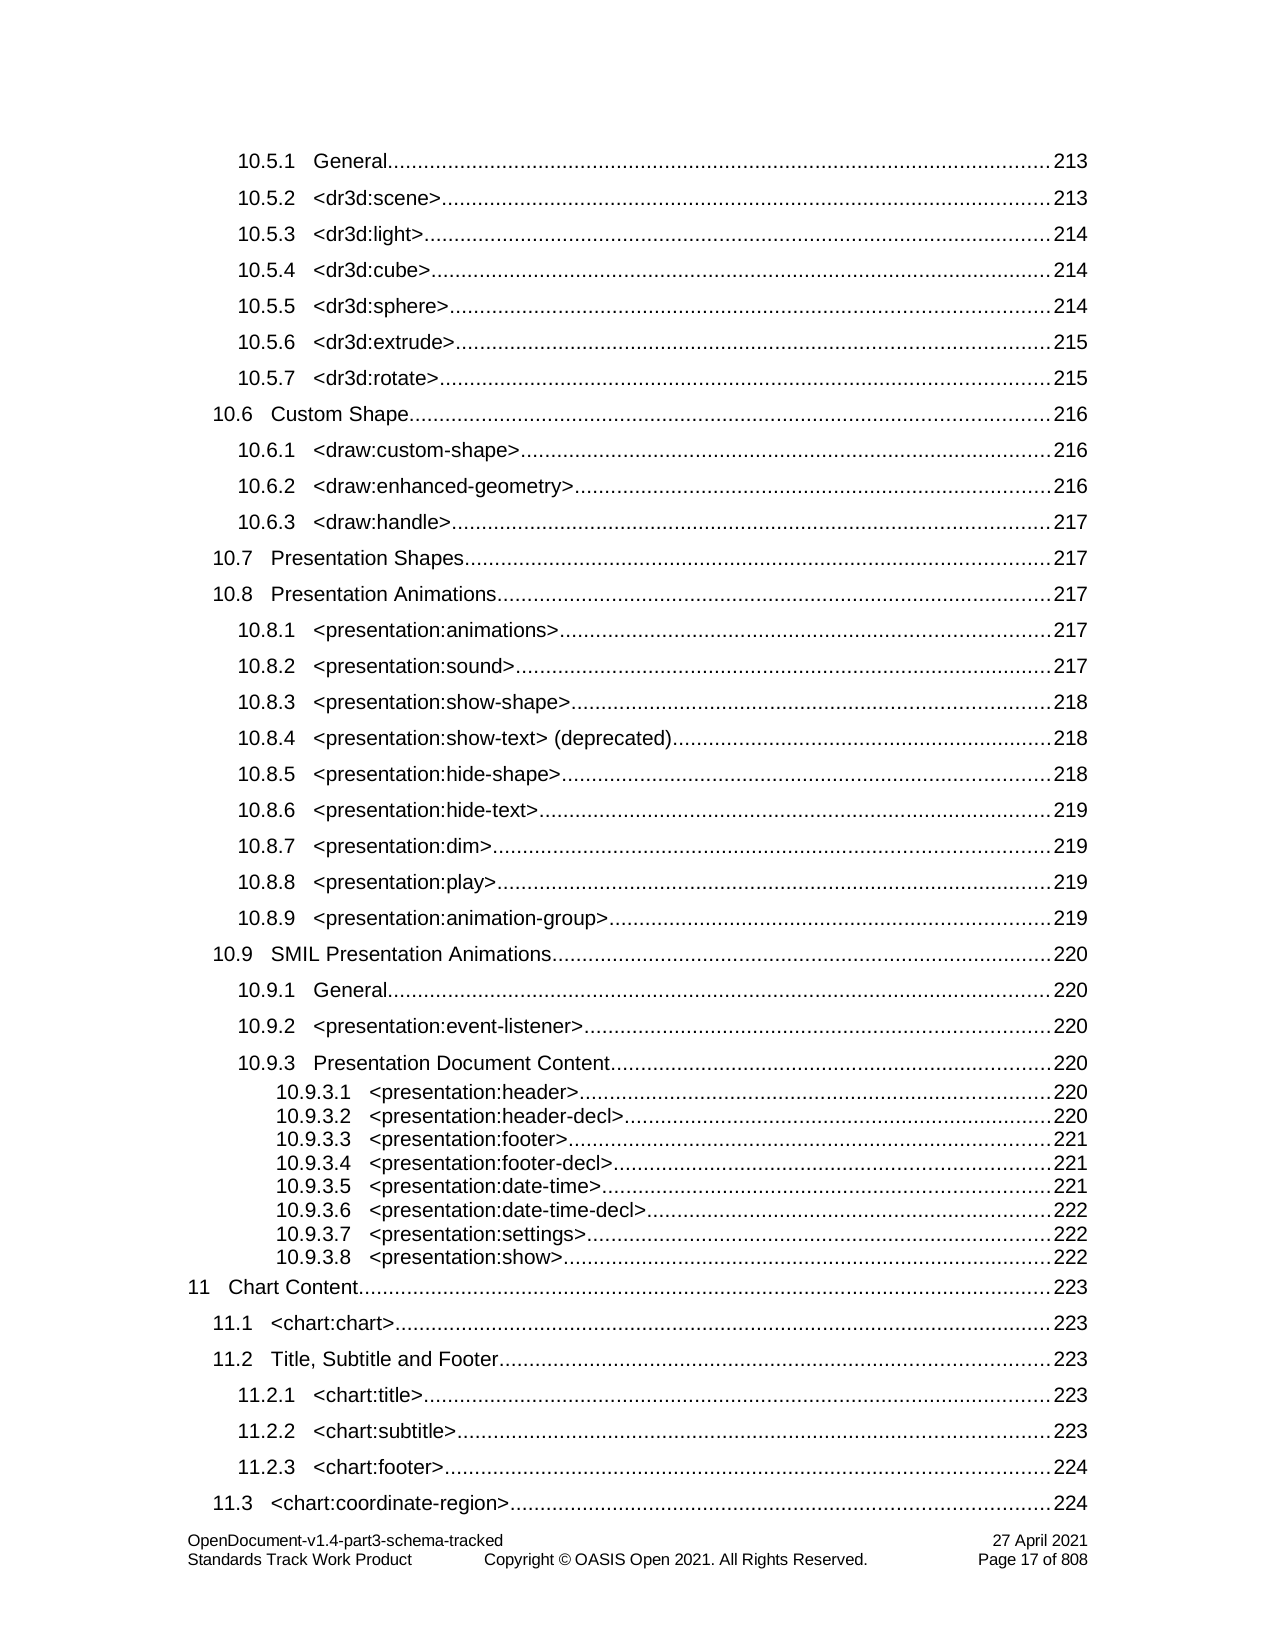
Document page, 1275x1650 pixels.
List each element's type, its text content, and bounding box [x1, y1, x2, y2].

text 10.6.2 <draw:enhanced-geometry> 216 [237, 474, 1088, 498]
text 10.7 Presentation Shapes 217 [212, 546, 1088, 570]
text 10.6.3 <draw:handle> 217 [237, 510, 1088, 534]
text 10.5.2 <dr3d:scene> 213 [237, 186, 1088, 209]
text 11.3 <chart:coordinate-region> 224 [212, 1492, 1088, 1515]
text 10.8.7 <presentation:dim> 219 [237, 835, 1088, 858]
text 10.8.4 <presentation:show-text> (deprecated) 218 [237, 727, 1088, 750]
text 10.9.3.3 <presentation:footer> 221 [276, 1128, 1088, 1151]
text 10.6.1 <draw:custom-shape> 216 [237, 438, 1088, 462]
text 10.8.3 <presentation:show-shape> 218 [237, 691, 1088, 714]
text 10.6 Custom Shape 216 [212, 402, 1088, 426]
text 10.9.3.2 <presentation:header-decl> 220 [276, 1104, 1088, 1128]
text 11.2.3 <chart:footer> 224 [237, 1456, 1088, 1479]
text 10.8.8 <presentation:play> 219 [237, 871, 1088, 894]
text 11.2.1 <chart:title> 223 [237, 1383, 1088, 1407]
text 10.9.3.7 <presentation:settings> 222 [276, 1222, 1088, 1246]
text 10.8.2 <presentation:sound> 217 [237, 654, 1088, 678]
text 10.9.2 <presentation:event-listener> 220 [237, 1015, 1088, 1038]
text 10.9 SMIL Presentation Animations 220 [212, 943, 1088, 966]
text 10.5.6 <dr3d:extrude> 215 [237, 330, 1088, 354]
text 10.9.3 Presentation Document Content 220 [237, 1051, 1088, 1074]
text 10.9.3.8 <presentation:show> 222 [276, 1246, 1088, 1269]
text 10.9.3.6 <presentation:date-time-decl> 222 [276, 1198, 1088, 1222]
text 10.9.3.4 <presentation:footer-decl> 221 [276, 1151, 1088, 1175]
text 10.8 Presentation Animations 217 [212, 582, 1088, 606]
text 10.9.3.5 <presentation:date-time> 221 [276, 1175, 1088, 1198]
text 11.2.2 <chart:subtitle> 223 [237, 1419, 1088, 1443]
text 10.5.3 <dr3d:light> 214 [237, 222, 1088, 246]
text 10.5.5 <dr3d:sphere> 214 [237, 294, 1088, 318]
text 10.8.1 <presentation:animations> 217 [237, 618, 1088, 642]
text 11.1 <chart:chart> 223 [212, 1311, 1088, 1335]
text 10.5.7 <dr3d:rotate> 215 [237, 366, 1088, 390]
text 10.8.6 <presentation:hide-text> 219 [237, 799, 1088, 822]
text 10.5.4 <dr3d:cube> 214 [237, 258, 1088, 282]
text 10.9.1 General 220 [237, 979, 1088, 1002]
text 10.8.5 <presentation:hide-shape> 218 [237, 763, 1088, 786]
text 10.8.9 <presentation:animation-group> 219 [237, 907, 1088, 930]
text 11.2 Title, Subtitle and Footer 223 [212, 1347, 1088, 1371]
text 11 Chart Content 223 [187, 1275, 1088, 1299]
text 10.5.1 General 213 [237, 150, 1088, 173]
text 10.9.3.1 <presentation:header> 220 [276, 1081, 1088, 1104]
